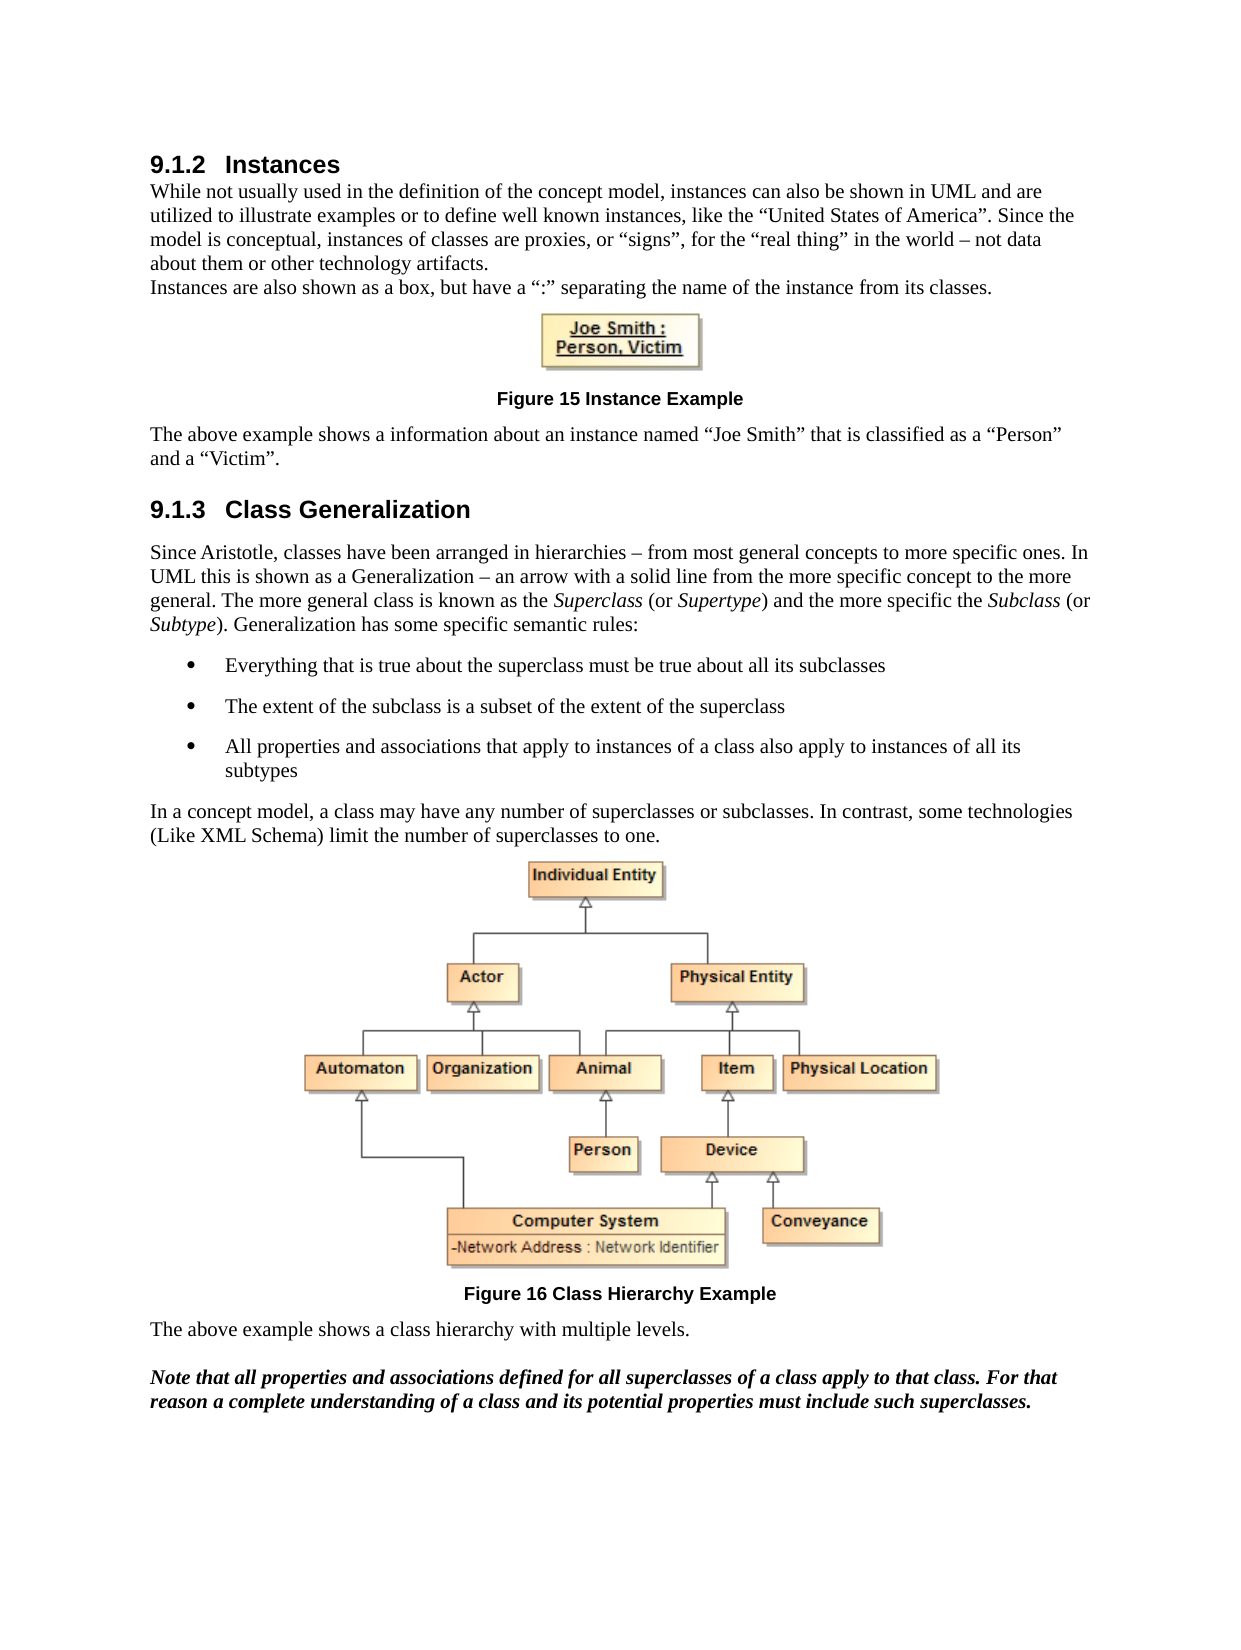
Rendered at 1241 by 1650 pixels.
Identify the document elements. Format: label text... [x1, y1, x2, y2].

text Instances are also shown as a box, but have a “:” separating the name of the instance from its classes. [150, 275, 1090, 299]
text The above example shows a information about an instance named “Joe Smith” that is classified as a “Person” and a “Victim”. [150, 421, 1090, 469]
text Figure 15 Instance Example [150, 388, 1090, 409]
picture [526, 299, 714, 382]
text Since Aristotle, classes have been arranged in hierarchies – from most general concepts to more specific ones. In UML this is shown as a Generalization – an arrow with a solid line from the more specific concept to the more general. The more general class is known as the Superclass (or Supertype) and the more specific the Subclass (or Subtype). Generalization has some specific semantic rules: [150, 540, 1090, 636]
text While not usually used in the definition of the concept model, instances can also be shown in UML and are utilized to illustrate examples or to define well known instances, like the “United States of America”. Since the model is conceptual, instances of classes are proxies, or “signs”, for the “real thing” in the world – not data about them or other technology artifacts. [150, 179, 1090, 275]
list All properties and associations that apply to instances of a class also apply to instances of all its subtypes [187, 734, 1090, 782]
picture [290, 847, 950, 1279]
text In a concept model, a class may have any number of superclasses or subclasses. In contrast, some technologies (Like XML Schema) limit the number of superclasses to one. [150, 799, 1090, 847]
subtitle Instances [150, 150, 1090, 179]
list Everything that is true about the superclass must be true about all its subclasses [187, 653, 1090, 677]
subtitle Class Generalization [150, 494, 1090, 523]
text The above example shows a class hierarchy with multiple levels. [150, 1317, 1090, 1341]
text Figure 16 Class Hierarchy Example [150, 1283, 1090, 1304]
list The extent of the subclass is a subset of the extent of the superclass [187, 694, 1090, 718]
text Note that all properties and associations defined for all superclasses of a class apply to that class. For that reason a complete understanding of a class and its potential properties must include such superclasses. [150, 1365, 1090, 1413]
